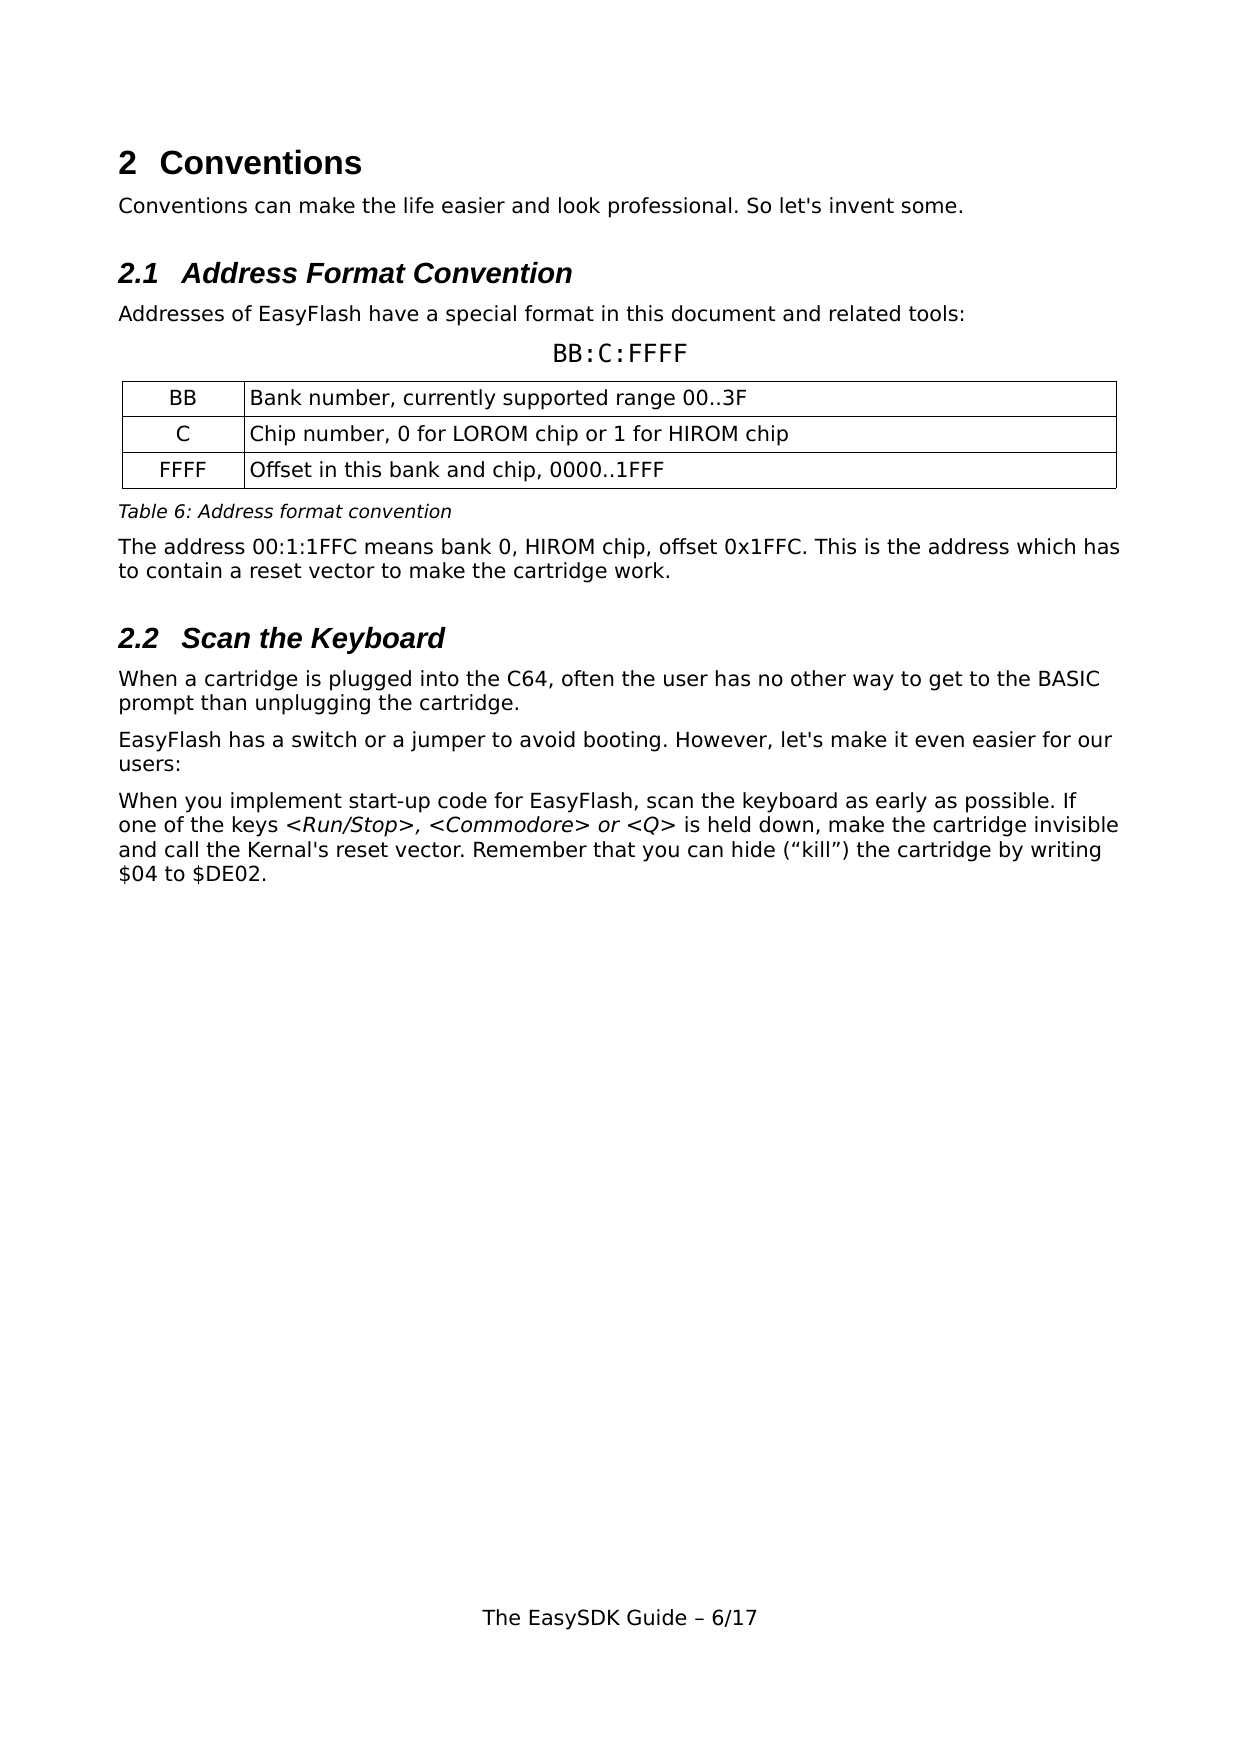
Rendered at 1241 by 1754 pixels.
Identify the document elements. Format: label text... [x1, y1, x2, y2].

subtitle Scan the Keyboard [118, 621, 1122, 654]
table_header Bank number, currently supported range 00..3F [245, 382, 1116, 416]
text Table 6: Address format convention [118, 501, 1122, 522]
table_cell Offset in this bank and chip, 0000..1FFF [245, 453, 1116, 488]
table_cell FFFF [123, 453, 244, 488]
table_cell C [123, 417, 244, 452]
subtitle Address Format Convention [118, 256, 1122, 289]
text BB:C:FFFF [118, 339, 1122, 368]
text Addresses of EasyFlash have a special format in this document and related tools: [118, 302, 1122, 326]
text EasyFlash has a switch or a jumper to avoid booting. However, let's make it even easier for our users: [118, 728, 1122, 777]
table_cell Chip number, 0 for LOROM chip or 1 for HIROM chip [245, 417, 1116, 452]
text Conventions can make the life easier and look professional. So let's invent some. [118, 194, 1122, 218]
text The address 00:1:1FFC means bank 0, HIROM chip, offset 0x1FFC. This is the address which has to contain a reset vector to make the cartridge work. [118, 535, 1122, 583]
text When you implement start-up code for EasyFlash, scan the keyboard as early as possible. If one of the keys <Run/Stop>, <Commodore> or <Q> is held down, make the cartridge invisible and call the Kernal's reset vector. Remember that you can hide (“kill”) the cartridge by writing $04 to $DE02. [118, 789, 1122, 886]
subtitle Conventions [118, 143, 1122, 182]
text When a cartridge is plugged into the C64, often the user has no other way to get to the BASIC prompt than unplugging the cartridge. [118, 667, 1122, 716]
table_header BB [123, 382, 244, 416]
